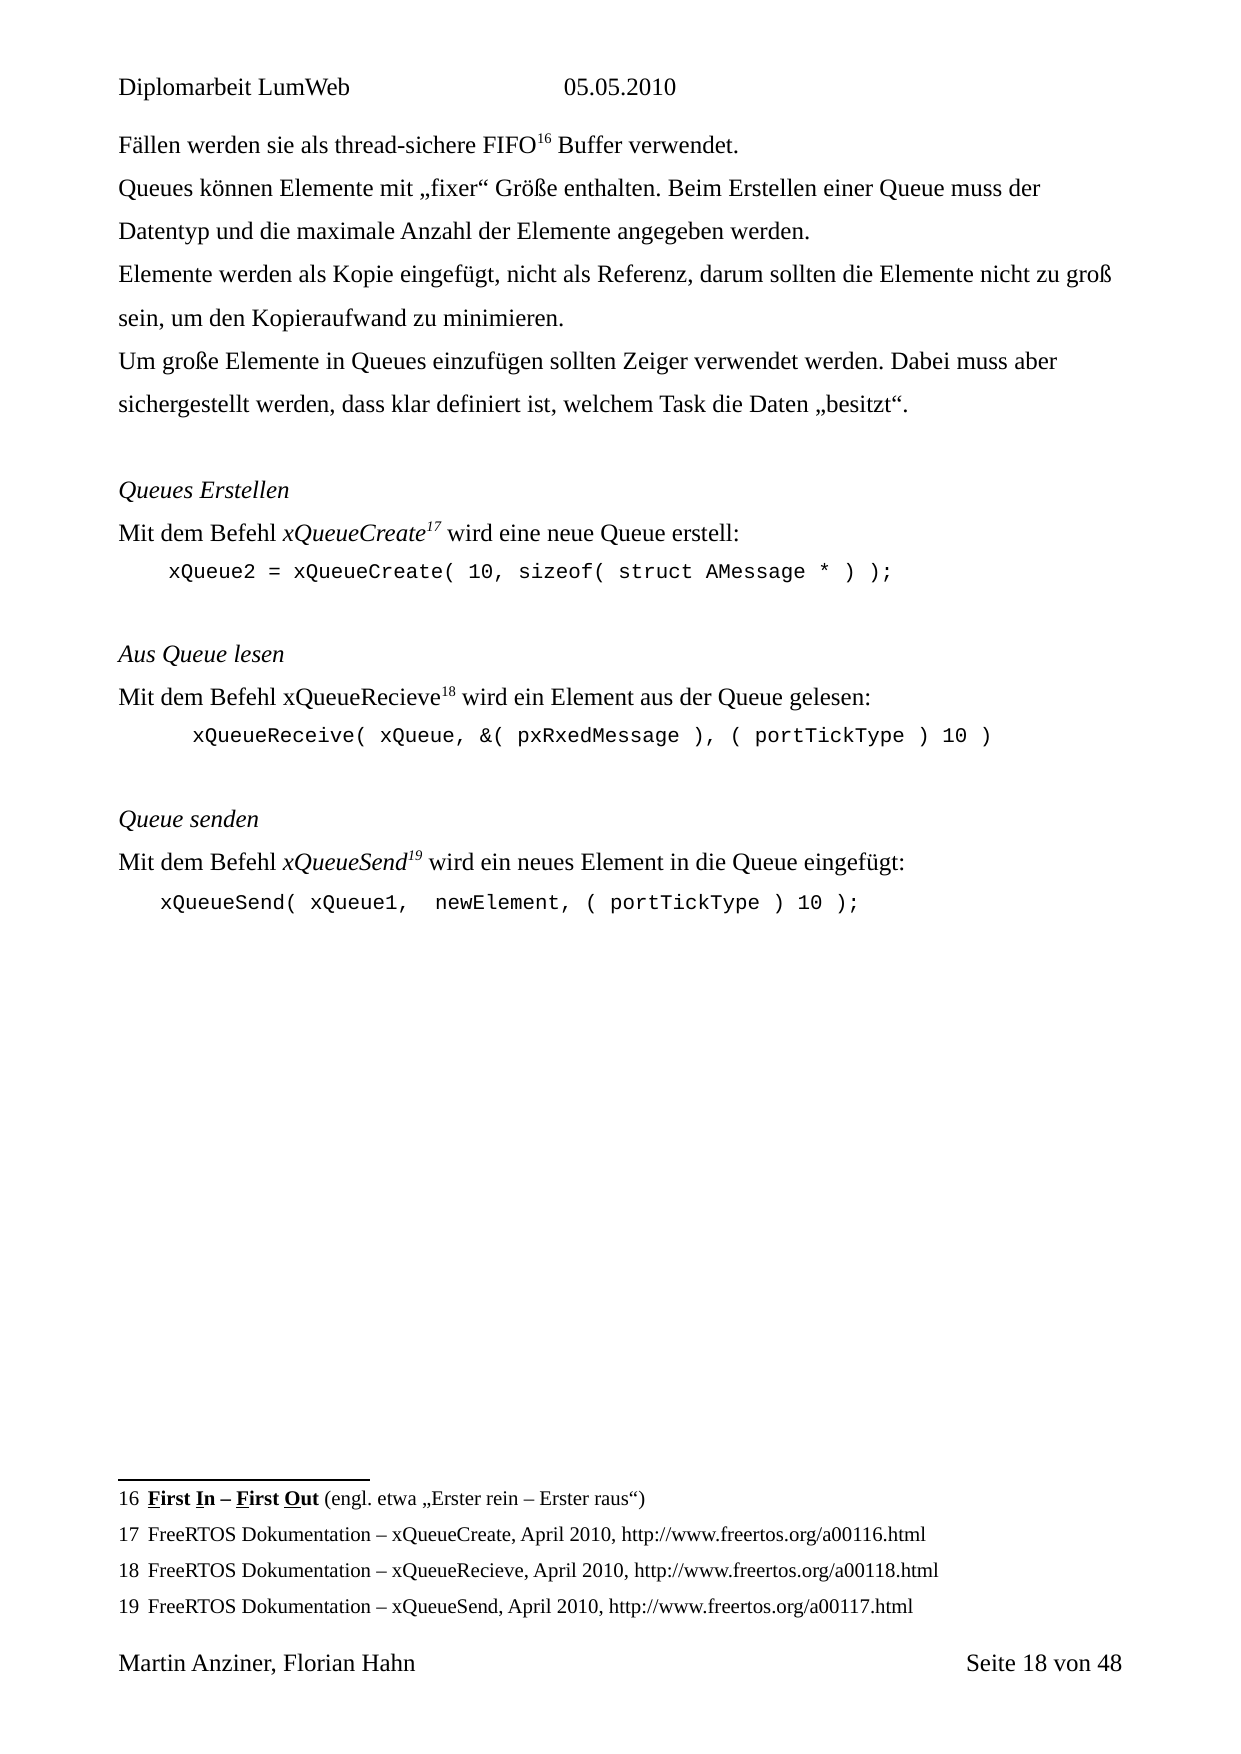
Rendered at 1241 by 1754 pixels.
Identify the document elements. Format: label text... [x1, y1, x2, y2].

text Aus Queue lesen [118, 639, 1122, 668]
text FreeRTOS Dokumentation – xQueueRecieve, April 2010, http://www.freertos.org/a00118.html [118, 1558, 1122, 1582]
text FreeRTOS Dokumentation – xQueueCreate, April 2010, http://www.freertos.org/a00116.html [118, 1522, 1122, 1546]
text xQueueReceive( xQueue, &( pxRxedMessage ), ( portTickType ) 10 ) [118, 726, 1122, 749]
text Mit dem Befehl xQueueSend wird ein neues Element in die Queue eingefügt: [118, 847, 1122, 876]
text Fällen werden sie als thread-sichere FIFO Buffer verwendet. [118, 130, 1122, 159]
text Queues können Elemente mit „fixer“ Größe enthalten. Beim Erstellen einer Queue muss der Datentyp und die maximale Anzahl der Elemente angegeben werden. [118, 173, 1122, 245]
text Queue senden [118, 804, 1122, 833]
text First In – First Out (engl. etwa „Erster rein – Erster raus“) [118, 1486, 1122, 1510]
text xQueue2 = xQueueCreate( 10, sizeof( struct AMessage * ) ); [118, 561, 1122, 585]
text Mit dem Befehl xQueueRecieve wird ein Element aus der Queue gelesen: [118, 682, 1122, 711]
text Um große Elemente in Queues einzufügen sollten Zeiger verwendet werden. Dabei muss aber sichergestellt werden, dass klar definiert ist, welchem Task die Daten „besitzt“. [118, 346, 1122, 418]
text Mit dem Befehl xQueueCreate wird eine neue Queue erstell: [118, 518, 1122, 547]
text xQueueSend( xQueue1, newElement, ( portTickType ) 10 ); [118, 890, 1122, 916]
text FreeRTOS Dokumentation – xQueueSend, April 2010, http://www.freertos.org/a00117.html [118, 1594, 1122, 1618]
text Queues Erstellen [118, 475, 1122, 504]
text Elemente werden als Kopie eingefügt, nicht als Referenz, darum sollten die Elemente nicht zu groß sein, um den Kopieraufwand zu minimieren. [118, 259, 1122, 331]
